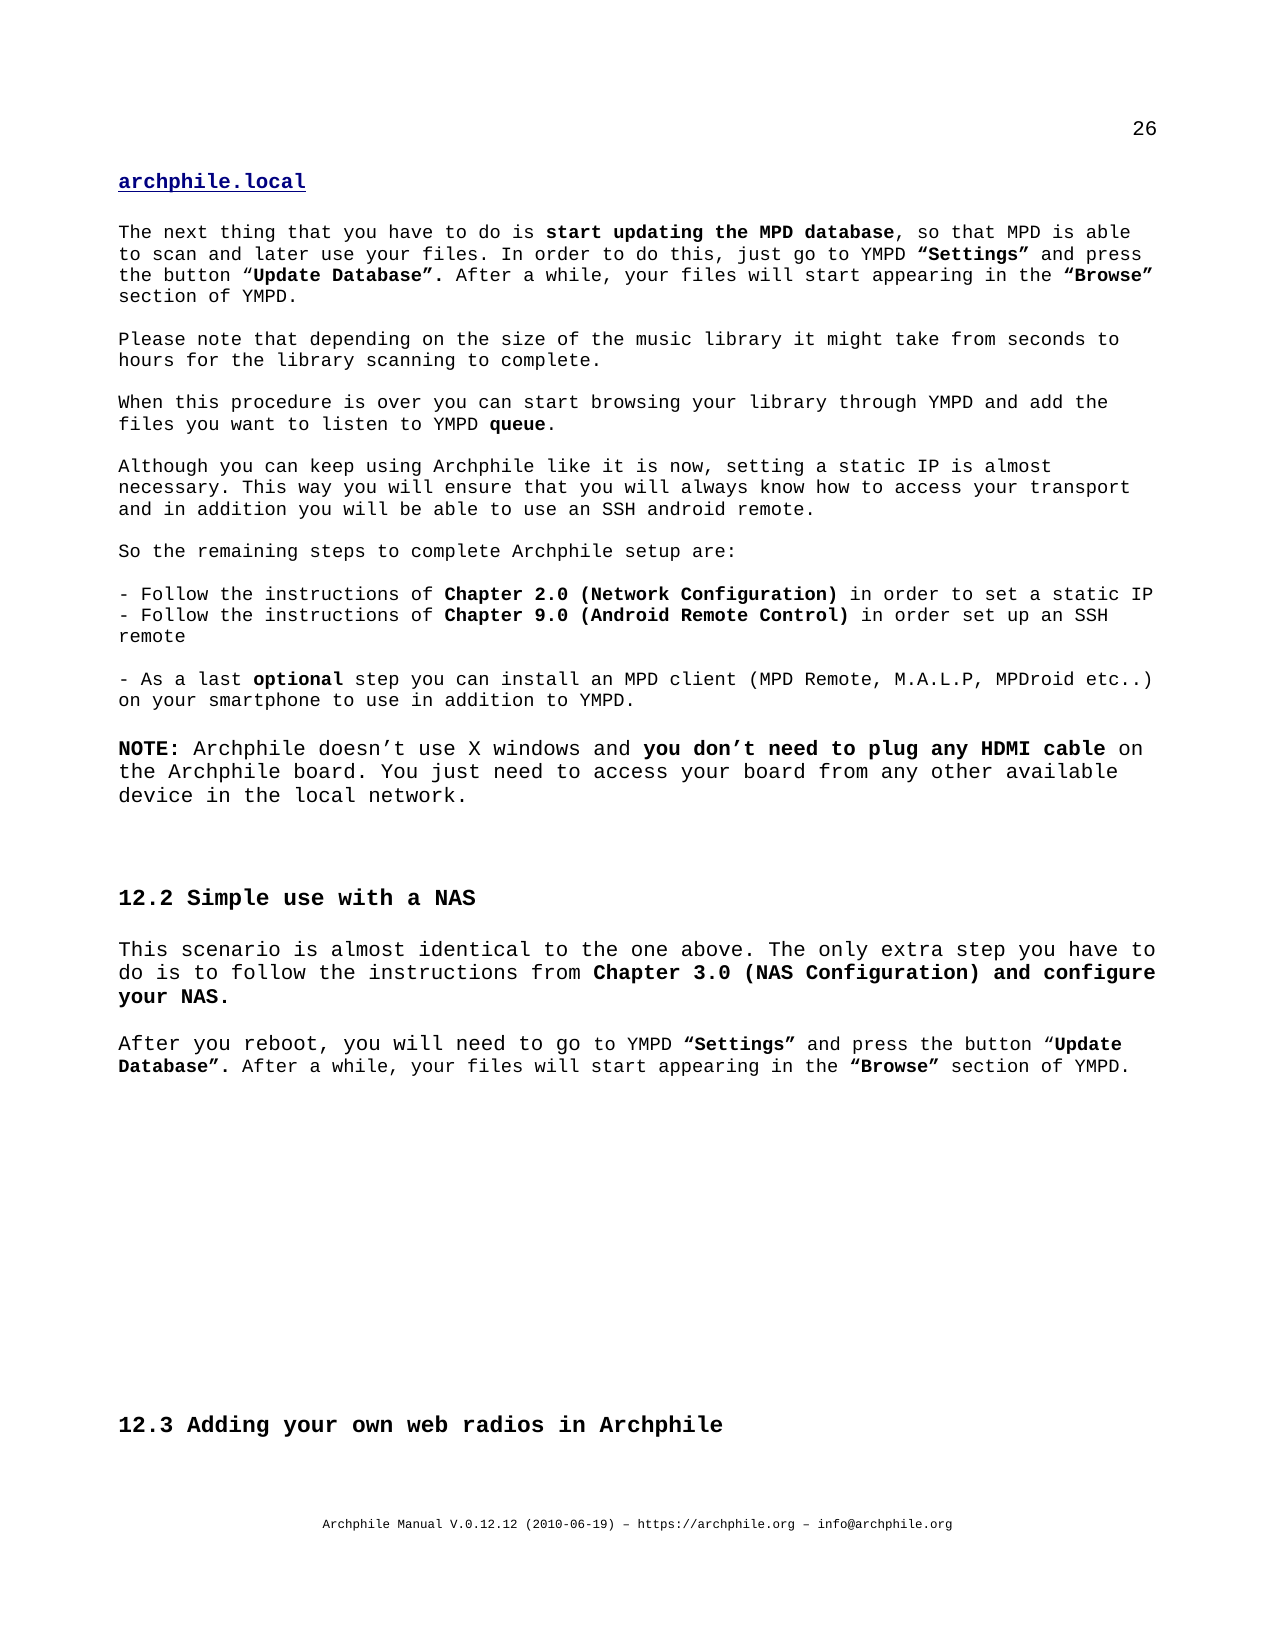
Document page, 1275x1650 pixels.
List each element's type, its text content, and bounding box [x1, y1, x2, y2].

text Although you can keep using Archphile like it is now, setting a static IP is almost necessary. This way you will ensure that you will always know how to access your transport and in addition you will be able to use an SSH android remote. [118, 457, 1157, 521]
text So the remaining steps to complete Archphile setup are: [118, 542, 1157, 563]
text The next thing that you have to do is start updating the MPD database, so that MPD is able to scan and later use your files. In order to do this, just go to YMPD “Settings” and press the button “Update Database”. After a while, your files will start appearing in the “Browse” section of YMPD. [118, 223, 1157, 308]
text 12.3 Adding your own web radios in Archphile [118, 1413, 1157, 1439]
text When this procedure is over you can start browsing your library through YMPD and add the files you want to listen to YMPD queue. [118, 393, 1157, 436]
text This scenario is almost identical to the one above. The only extra step you have to do is to follow the instructions from Chapter 3.0 (NAS Configuration) and configure your NAS. [118, 938, 1157, 1009]
text NOTE: Archphile doesn’t use X windows and you don’t need to plug any HDMI cable on the Archphile board. You just need to access your board from any other available device in the local network. [118, 738, 1157, 809]
text Please note that depending on the size of the music library it might take from seconds to hours for the library scanning to complete. [118, 329, 1157, 372]
text 12.2 Simple use with a NAS [118, 887, 1157, 913]
text - Follow the instructions of Chapter 2.0 (Network Configuration) in order to set a static IP [118, 584, 1157, 606]
text - As a last optional step you can install an MPD client (MPD Remote, M.A.L.P, MPDroid etc..) on your smartphone to use in addition to YMPD. [118, 669, 1157, 712]
text After you reboot, you will need to go to YMPD “Settings” and press the button “Update Database”. After a while, your files will start appearing in the “Browse” section of YMPD. [118, 1033, 1157, 1078]
text archphile.local [118, 171, 1157, 195]
text - Follow the instructions of Chapter 9.0 (Android Remote Control) in order set up an SSH remote [118, 606, 1157, 648]
